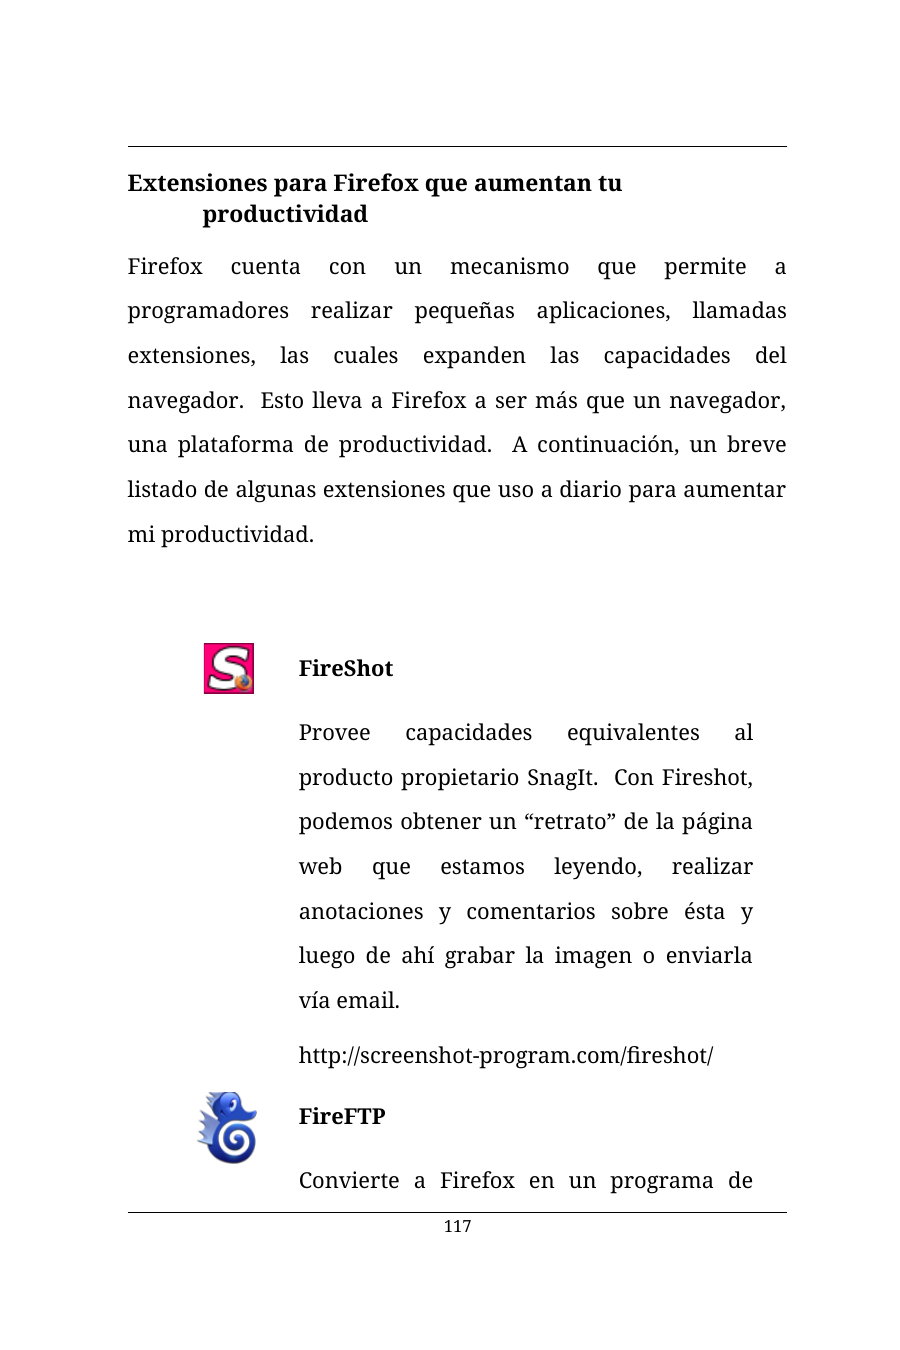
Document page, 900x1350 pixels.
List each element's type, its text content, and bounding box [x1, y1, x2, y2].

picture [203, 643, 254, 694]
picture [193, 1092, 265, 1164]
table_header [165, 638, 293, 1086]
table_cell [165, 1086, 293, 1201]
text Firefox cuenta con un mecanismo que permite a programadores realizar pequeñas aplicaciones, llamadas extensiones, las cuales expanden las capacidades del navegador. Esto lleva a Firefox a ser más que un navegador, una plataforma de productividad. A continuación, un breve listado de algunas extensiones que uso a diario para aumentar mi productividad. [127, 251, 787, 548]
table_cell FireFTP Convierte a Firefox en un programa de [293, 1086, 759, 1201]
subtitle Extensiones para Firefox que aumentan tu productividad [127, 167, 787, 229]
table_header FireShot Provee capacidades equivalentes al producto propietario SnagIt. Con Fireshot, podemos obtener un “retrato” de la página web que estamos leyendo, realizar anotaciones y comentarios sobre ésta y luego de ahí grabar la imagen o enviarla vía email. http://screenshot-program.com/fireshot/ [293, 638, 759, 1086]
